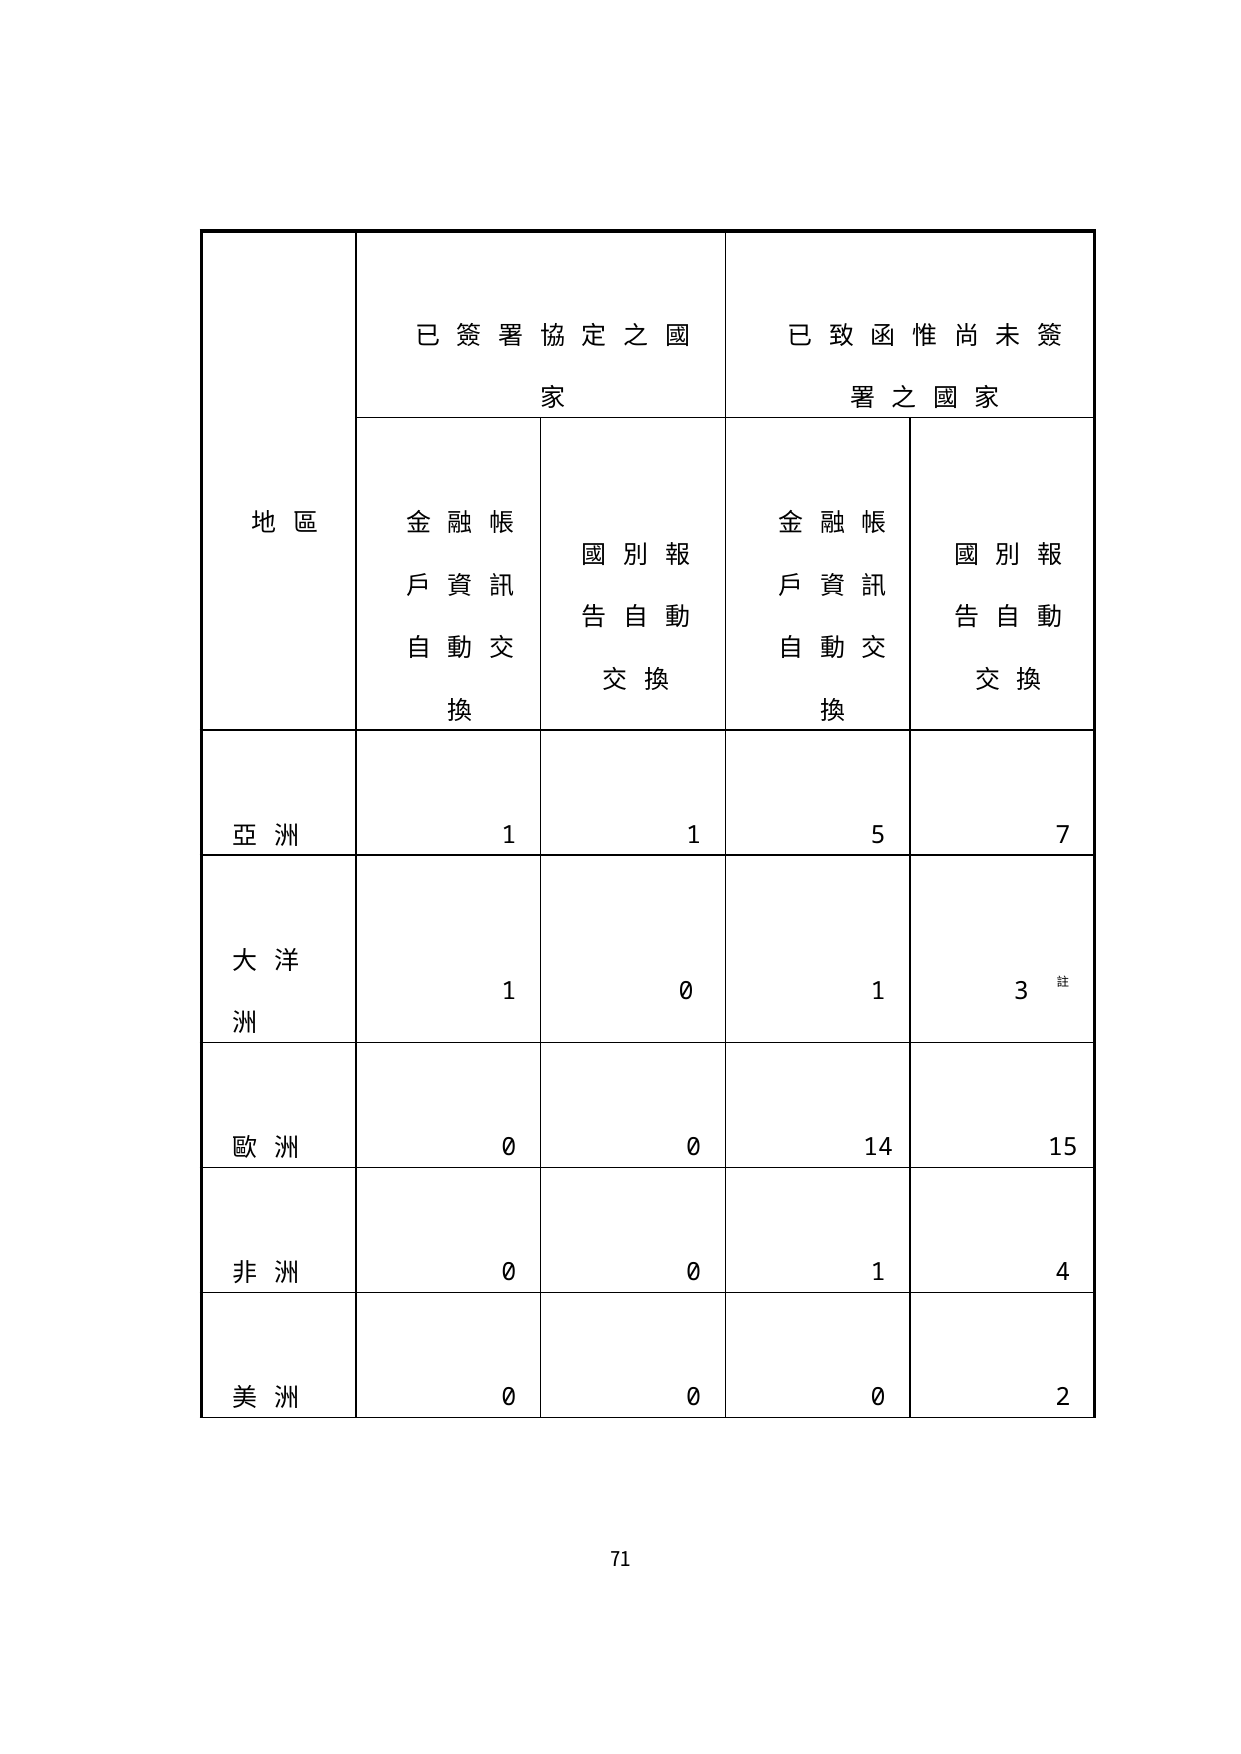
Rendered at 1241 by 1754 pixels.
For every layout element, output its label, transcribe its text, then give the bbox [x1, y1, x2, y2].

table_cell 0 [541, 1168, 725, 1292]
table_cell 1 [726, 856, 909, 1042]
table_cell 0 [541, 1293, 725, 1417]
table_cell 3註 [911, 856, 1093, 1042]
table_header 已簽署協定之國家 [357, 233, 725, 417]
table_cell 金融帳戶資訊自動交換 [726, 418, 909, 729]
table_cell 美洲 [203, 1293, 355, 1417]
table_header 地區 [203, 233, 355, 729]
table_cell 2 [911, 1293, 1093, 1417]
table_cell 4 [911, 1168, 1093, 1292]
table_cell 1 [357, 731, 540, 854]
table_cell 5 [726, 731, 909, 854]
table_cell 1 [726, 1168, 909, 1292]
table_cell 亞洲 [203, 731, 355, 854]
table_cell 14 [726, 1043, 909, 1167]
table_cell 0 [357, 1293, 540, 1417]
table_cell 非洲 [203, 1168, 355, 1292]
table_cell 0 [357, 1168, 540, 1292]
table_cell 0 [726, 1293, 909, 1417]
table_cell 金融帳戶資訊自動交換 [357, 418, 540, 729]
table_cell 國別報告自動交換 [911, 418, 1093, 729]
table_cell 國別報告自動交換 [541, 418, 725, 729]
table_cell 0 [541, 1043, 725, 1167]
table_header 已致函惟尚未簽署之國家 [726, 233, 1093, 417]
table_cell 7 [911, 731, 1093, 854]
table_cell 15 [911, 1043, 1093, 1167]
table_cell 1 [357, 856, 540, 1042]
table_cell 大洋洲 [203, 856, 355, 1042]
table_cell 歐洲 [203, 1043, 355, 1167]
table_cell 0 [541, 856, 725, 1042]
table_cell 1 [541, 731, 725, 854]
table_cell 0 [357, 1043, 540, 1167]
